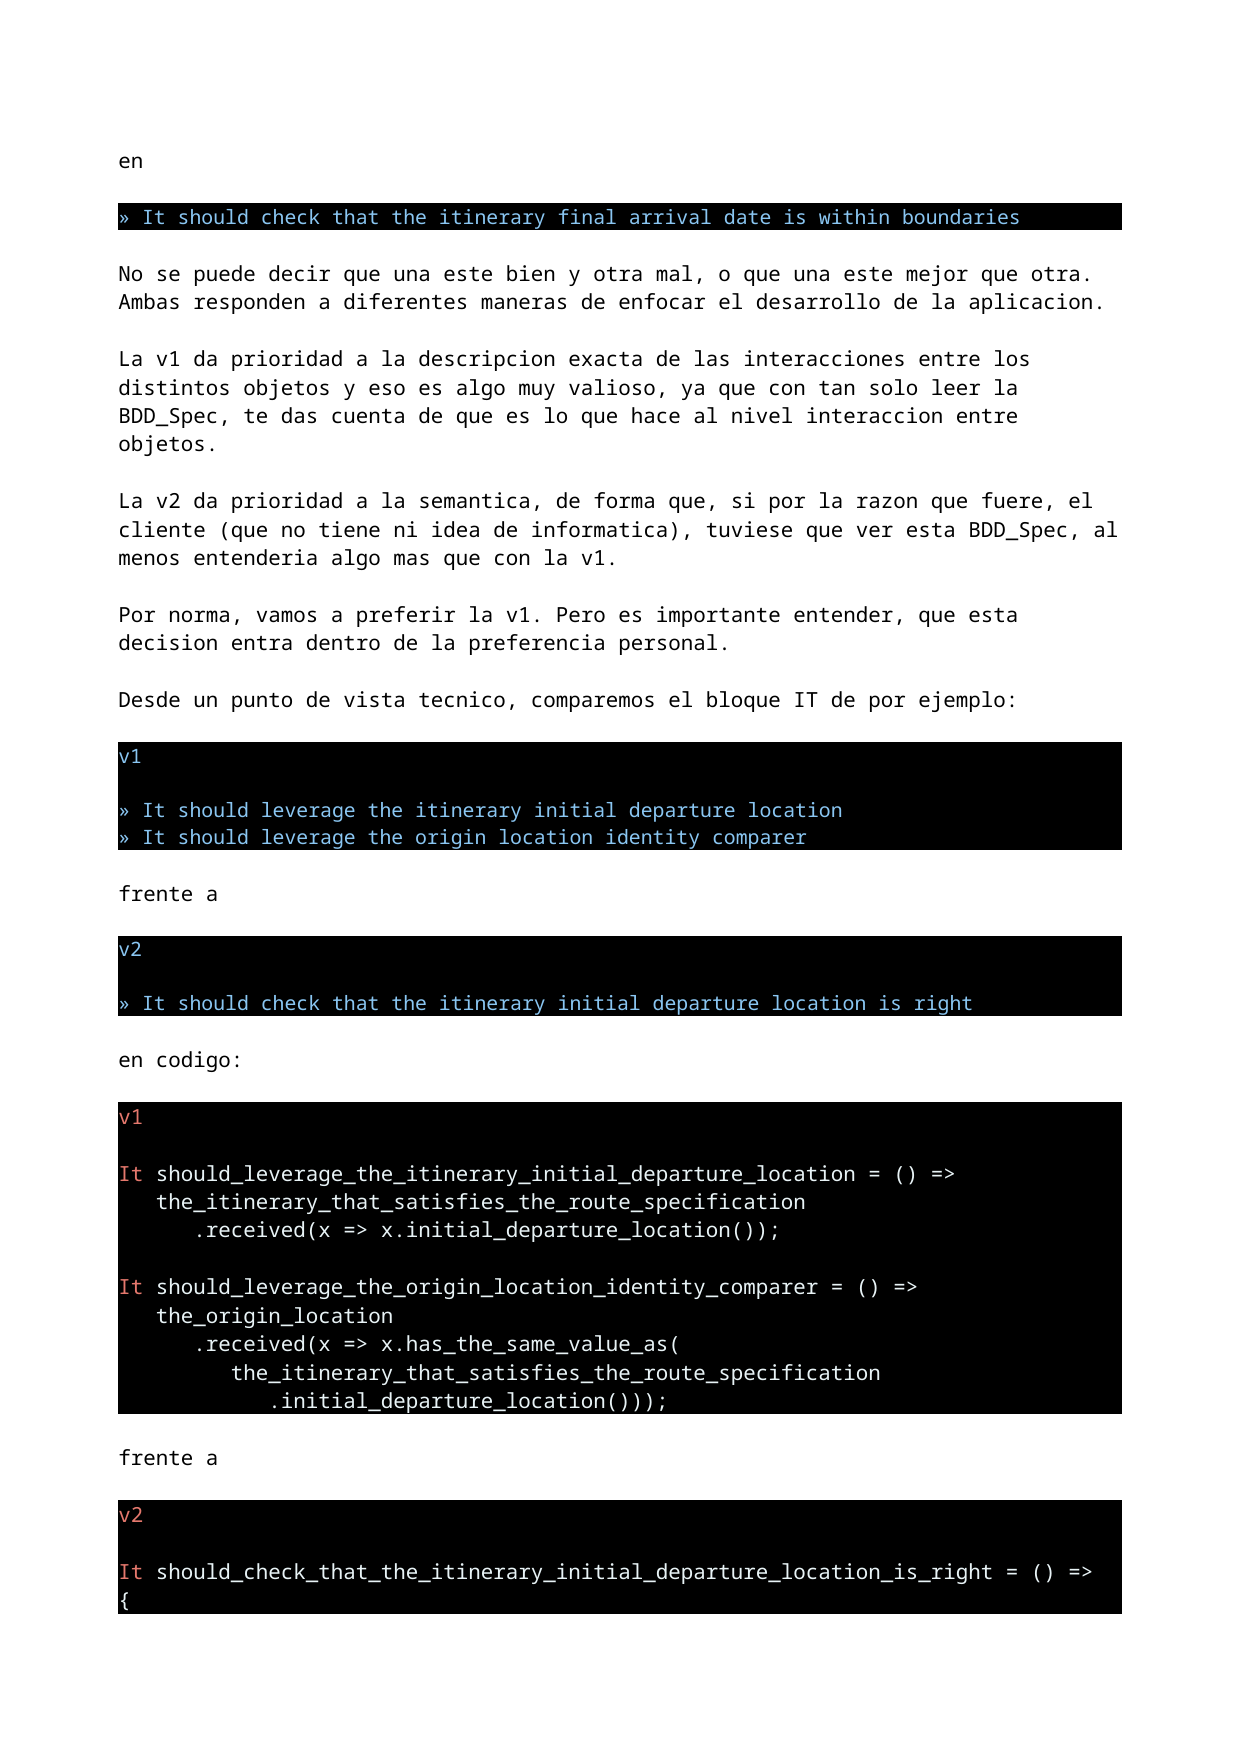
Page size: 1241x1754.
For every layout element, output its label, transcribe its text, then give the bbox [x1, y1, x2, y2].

text en [118, 147, 1122, 175]
text { [118, 1585, 1122, 1614]
text .received(x => x.has_the_same_value_as( [118, 1329, 1122, 1358]
text La v2 da prioridad a la semantica, de forma que, si por la razon que fuere, el cliente (que no tiene ni idea de informatica), tuviese que ver esta BDD_Spec, al menos entenderia algo mas que con la v1. [118, 486, 1122, 572]
text v1 [118, 1102, 1122, 1130]
text » It should leverage the origin location identity comparer [118, 823, 1122, 850]
text .initial_departure_location())); [118, 1386, 1122, 1414]
text the_itinerary_that_satisfies_the_route_specification [118, 1358, 1122, 1386]
text » It should leverage the itinerary initial departure location [118, 796, 1122, 823]
text It should_leverage_the_itinerary_initial_departure_location = () => [118, 1159, 1122, 1187]
text .received(x => x.initial_departure_location()); [118, 1216, 1122, 1244]
text v2 [118, 1500, 1122, 1528]
text frente a [118, 879, 1122, 907]
text the_itinerary_that_satisfies_the_route_specification [118, 1187, 1122, 1216]
text It should_check_that_the_itinerary_initial_departure_location_is_right = () => [118, 1557, 1122, 1585]
text the_origin_location [118, 1301, 1122, 1329]
text No se puede decir que una este bien y otra mal, o que una este mejor que otra. Ambas responden a diferentes maneras de enfocar el desarrollo de la aplicacion. [118, 259, 1122, 316]
text v2 [118, 936, 1122, 962]
text Desde un punto de vista tecnico, comparemos el bloque IT de por ejemplo: [118, 685, 1122, 714]
text La v1 da prioridad a la descripcion exacta de las interacciones entre los distintos objetos y eso es algo muy valioso, ya que con tan solo leer la BDD_Spec, te das cuenta de que es lo que hace al nivel interaccion entre objetos. [118, 344, 1122, 458]
text en codigo: [118, 1045, 1122, 1073]
text It should_leverage_the_origin_location_identity_comparer = () => [118, 1272, 1122, 1301]
text » It should check that the itinerary final arrival date is within boundaries [118, 203, 1122, 230]
text v1 [118, 742, 1122, 769]
text frente a [118, 1443, 1122, 1471]
text Por norma, vamos a preferir la v1. Pero es importante entender, que esta decision entra dentro de la preferencia personal. [118, 600, 1122, 657]
text » It should check that the itinerary initial departure location is right [118, 989, 1122, 1016]
